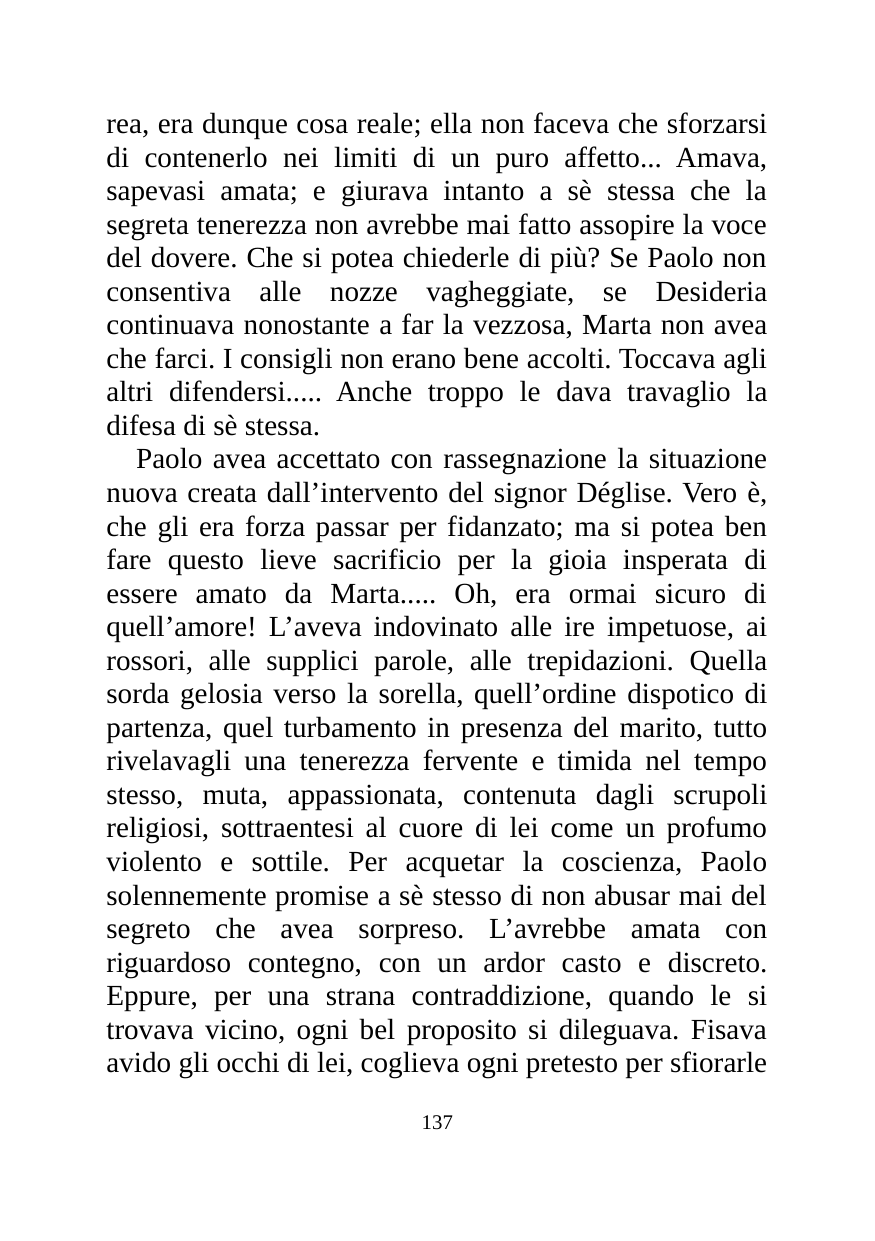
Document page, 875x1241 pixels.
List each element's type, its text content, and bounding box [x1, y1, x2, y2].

text Paolo avea accettato con rassegnazione la situazione nuova creata dall’intervento del signor Déglise. Vero è, che gli era forza passar per fidanzato; ma si potea ben fare questo lieve sacrificio per la gioia insperata di essere amato da Marta..... Oh, era ormai sicuro di quell’amore! L’aveva indovinato alle ire impetuose, ai rossori, alle supplici parole, alle trepidazioni. Quella sorda gelosia verso la sorella, quell’ordine dispotico di partenza, quel turbamento in presenza del marito, tutto rivelavagli una tenerezza fervente e timida nel tempo stesso, muta, appassionata, contenuta dagli scrupoli religiosi, sottraentesi al cuore di lei come un profumo violento e sottile. Per acquetar la coscienza, Paolo solennemente promise a sè stesso di non abusar mai del segreto che avea sorpreso. L’avrebbe amata con riguardoso contegno, con un ardor casto e discreto. Eppure, per una strana contraddizione, quando le si trovava vicino, ogni bel proposito si dileguava. Fisava avido gli occhi di lei, coglieva ogni pretesto per sfiorarle [106, 442, 768, 1079]
text rea, era dunque cosa reale; ella non faceva che sforzarsi di contenerlo nei limiti di un puro affetto... Amava, sapevasi amata; e giurava intanto a sè stessa che la segreta tenerezza non avrebbe mai fatto assopire la voce del dovere. Che si potea chiederle di più? Se Paolo non consentiva alle nozze vagheggiate, se Desideria continuava nonostante a far la vezzosa, Marta non avea che farci. I consigli non erano bene accolti. Toccava agli altri difendersi..... Anche troppo le dava travaglio la difesa di sè stessa. [106, 106, 768, 442]
